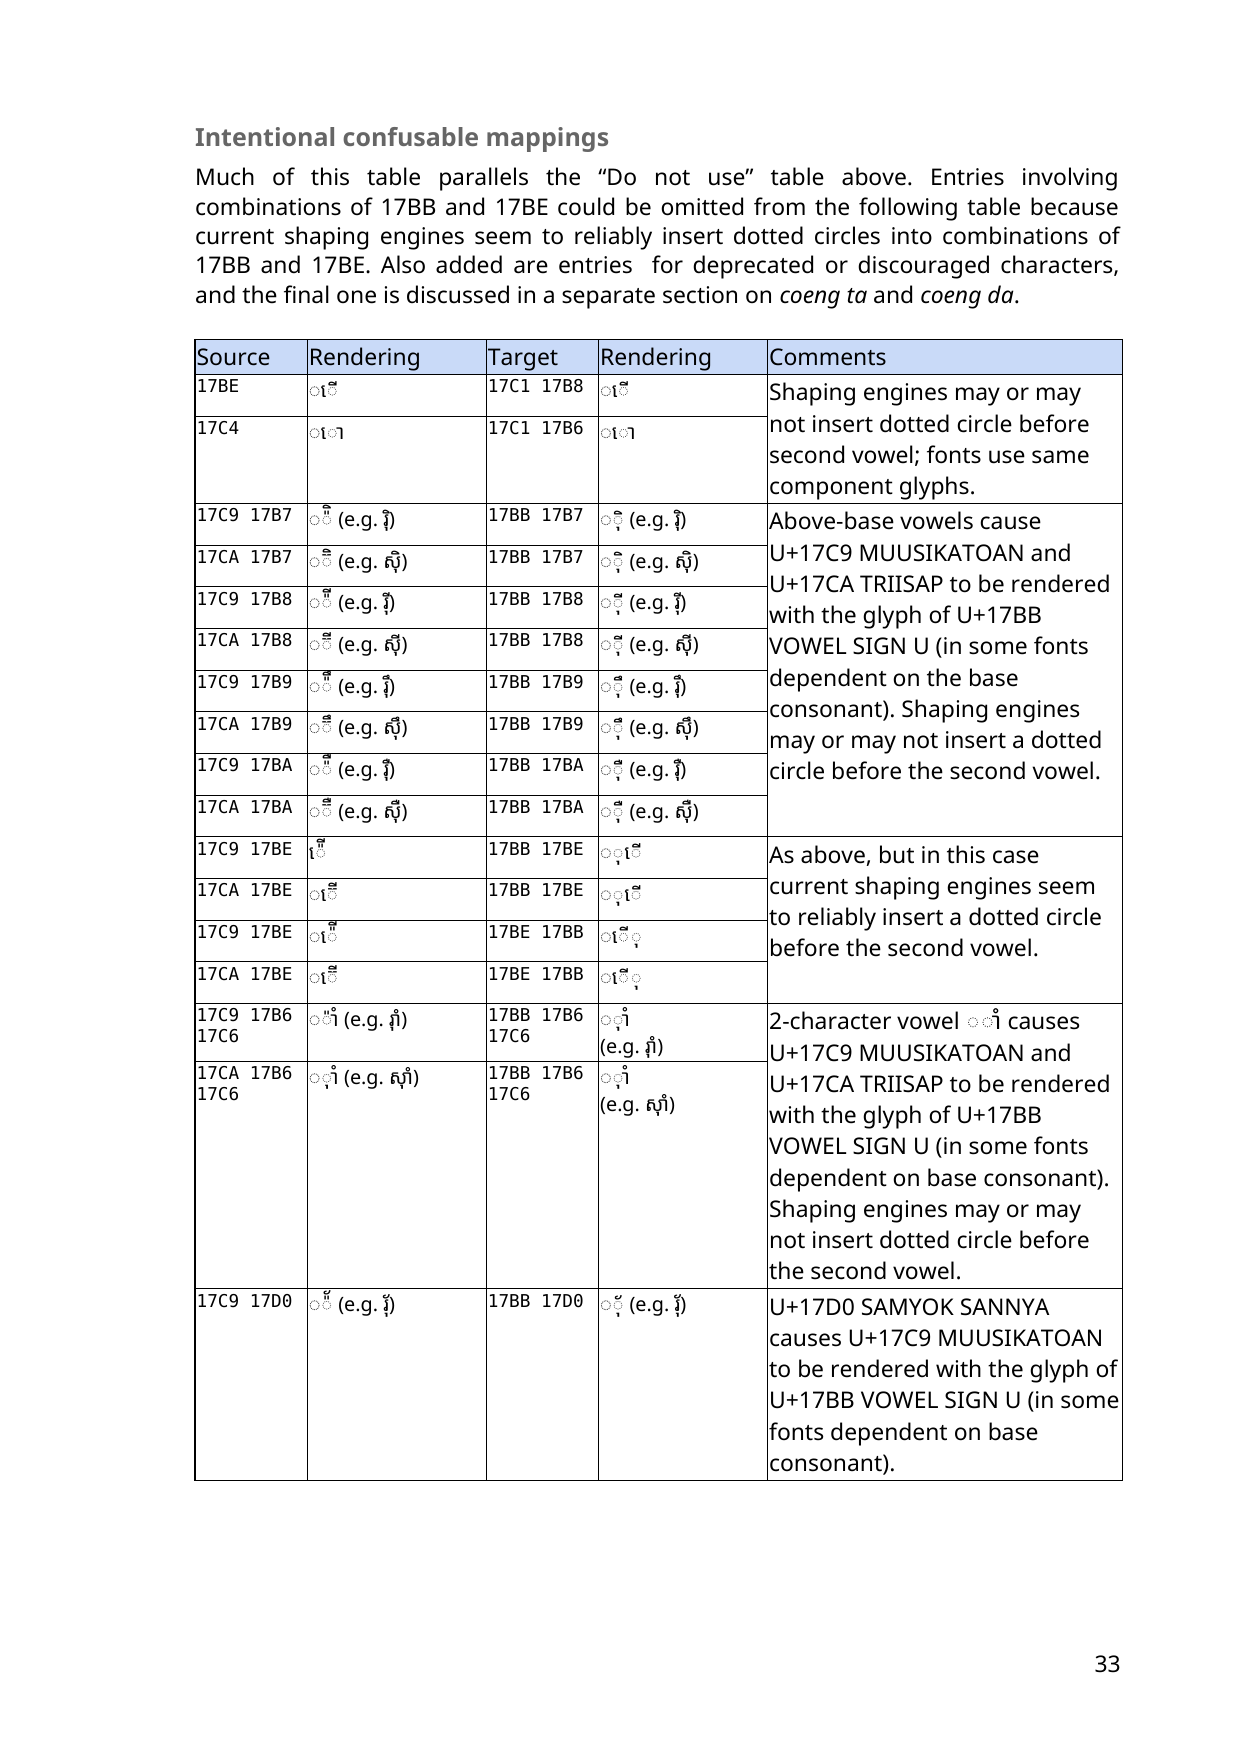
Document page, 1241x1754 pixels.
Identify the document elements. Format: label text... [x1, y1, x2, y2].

table_cell 17BB 17B9 [487, 671, 598, 711]
table_cell 17C9 17B8 [196, 587, 307, 628]
table_cell 17BE 17BB [487, 921, 598, 961]
table_cell Above-base vowels cause U+17C9 MUUSIKATOAN and U+17CA TRIISAP to be rendered with the glyph of U+17BB VOWEL SIGN U (in some fonts dependent on the base consonant). Shaping engines may or may not insert a dotted circle before the second vowel. [768, 504, 1122, 836]
table_cell ◌េី [599, 375, 767, 416]
table_cell 17C9 17BA [196, 754, 307, 794]
table_cell 17C1 17B8 [487, 375, 598, 416]
table_cell 17CA 17B8 [196, 629, 307, 669]
table_cell ◌៉ឹ (e.g. រ៉ឹ) [308, 671, 486, 711]
table_cell 17BB 17B7 [487, 504, 598, 544]
table_cell 17BB 17B6 17C6 [487, 1004, 598, 1061]
table_cell ◌េា [599, 417, 767, 503]
table_cell ◌ុ័ (e.g. រុ័) [599, 1289, 767, 1479]
table_cell ◌៉ើ [308, 921, 486, 961]
table_cell Shaping engines may or may not insert dotted circle before second vowel; fonts use same component glyphs. [768, 375, 1122, 503]
table_cell ◌ុាំ (e.g. សុាំ) [599, 1062, 767, 1288]
table_cell ◌ុី (e.g. សុី) [599, 629, 767, 669]
table_cell 17CA 17B6 17C6 [196, 1062, 307, 1288]
table_cell 17CA 17BE [196, 879, 307, 919]
table_cell ◌៉ាំ (e.g. រ៉ាំ) [308, 1004, 486, 1061]
table_cell ◌ុិ (e.g. រុិ) [599, 504, 767, 544]
table_cell ◌៊ឺ (e.g. ស៊ឺ) [308, 796, 486, 836]
table_cell ◌ុិ (e.g. សុិ) [599, 546, 767, 586]
table_cell ◌ុឹ (e.g. រុឹ) [599, 671, 767, 711]
table_cell ◌៊ាំ (e.g. ស៊ាំ) [308, 1062, 486, 1288]
table_cell ៉ើ [308, 837, 486, 878]
table_cell 17CA 17B7 [196, 546, 307, 586]
table_cell ◌ុឺ (e.g. សុឺ) [599, 796, 767, 836]
table_cell 17C4 [196, 417, 307, 503]
table_cell ◌ើុ [599, 962, 767, 1003]
table_header Rendering [308, 340, 486, 374]
table_cell 17C9 17BE [196, 921, 307, 961]
table_header Source [196, 340, 307, 374]
table_cell ◌៊ើ [308, 962, 486, 1003]
table_cell 17C9 17B6 17C6 [196, 1004, 307, 1061]
table_cell ◌ុើ [599, 837, 767, 878]
table_cell ◌៉ឺ (e.g. រ៉ឺ) [308, 754, 486, 794]
table_cell 17C9 17B9 [196, 671, 307, 711]
table_cell ◌៊ឹ (e.g. ស៊ឹ) [308, 712, 486, 753]
table_cell ◌៊ិ (e.g. ស៊ិ) [308, 546, 486, 586]
table_cell 17BB 17BE [487, 879, 598, 919]
table_cell ◌៉ី (e.g. រ៉ី) [308, 587, 486, 628]
table_cell 17BB 17B7 [487, 546, 598, 586]
table_cell 17BE [196, 375, 307, 416]
table_cell ◌ើុ [599, 921, 767, 961]
table_header Rendering [599, 340, 767, 374]
table_cell 17BB 17BA [487, 796, 598, 836]
table_cell 17BB 17BA [487, 754, 598, 794]
table_header Target [487, 340, 598, 374]
table_cell U+17D0 SAMYOK SANNYA causes U+17C9 MUUSIKATOAN to be rendered with the glyph of U+17BB VOWEL SIGN U (in some fonts dependent on base consonant). [768, 1289, 1122, 1479]
subtitle Intentional confusable mappings [195, 120, 1121, 154]
table_cell 17C9 17B7 [196, 504, 307, 544]
table_cell 17BB 17B8 [487, 587, 598, 628]
table_cell 17C1 17B6 [487, 417, 598, 503]
table_cell As above, but in this case current shaping engines seem to reliably insert a dotted circle before the second vowel. [768, 837, 1122, 1003]
table_cell 17BB 17D0 [487, 1289, 598, 1479]
table_cell 17C9 17D0 [196, 1289, 307, 1479]
table_cell 17CA 17BE [196, 962, 307, 1003]
text Much of this table parallels the “Do not use” table above. Entries involving combinations of 17BB and 17BE could be omitted from the following table because current shaping engines seem to reliably insert dotted circles into combinations of 17BB and 17BE. Also added are entries for deprecated or discouraged characters, and the final one is discussed in a separate section on coeng ta and coeng da. [195, 162, 1121, 309]
table_cell ◌ុើ [599, 879, 767, 919]
table_cell 17BB 17BE [487, 837, 598, 878]
table_cell ◌៊ី (e.g. ស៊ី) [308, 629, 486, 669]
table_cell ◌ុី (e.g. រុី) [599, 587, 767, 628]
table_cell 17C9 17BE [196, 837, 307, 878]
table_cell 17BB 17B6 17C6 [487, 1062, 598, 1288]
table_cell ◌ោ [308, 417, 486, 503]
table_cell 17BB 17B8 [487, 629, 598, 669]
table_cell 17CA 17BA [196, 796, 307, 836]
table_cell ◌៊ើ [308, 879, 486, 919]
table_cell ◌ុាំ (e.g. រុាំ) [599, 1004, 767, 1061]
table_header Comments [768, 340, 1122, 374]
table_cell 17BB 17B9 [487, 712, 598, 753]
table_cell ◌ុឺ (e.g. រុឺ) [599, 754, 767, 794]
table_cell ◌៉័ (e.g. រ៉័) [308, 1289, 486, 1479]
table_cell 17BE 17BB [487, 962, 598, 1003]
table_cell ◌ុឹ (e.g. សុឹ) [599, 712, 767, 753]
table_cell ◌ើ [308, 375, 486, 416]
table_cell 2-character vowel ◌ាំ causes U+17C9 MUUSIKATOAN and U+17CA TRIISAP to be rendered with the glyph of U+17BB VOWEL SIGN U (in some fonts dependent on base consonant). Shaping engines may or may not insert dotted circle before the second vowel. [768, 1004, 1122, 1288]
table_cell 17CA 17B9 [196, 712, 307, 753]
table_cell ◌៉ិ (e.g. រ៉ិ) [308, 504, 486, 544]
